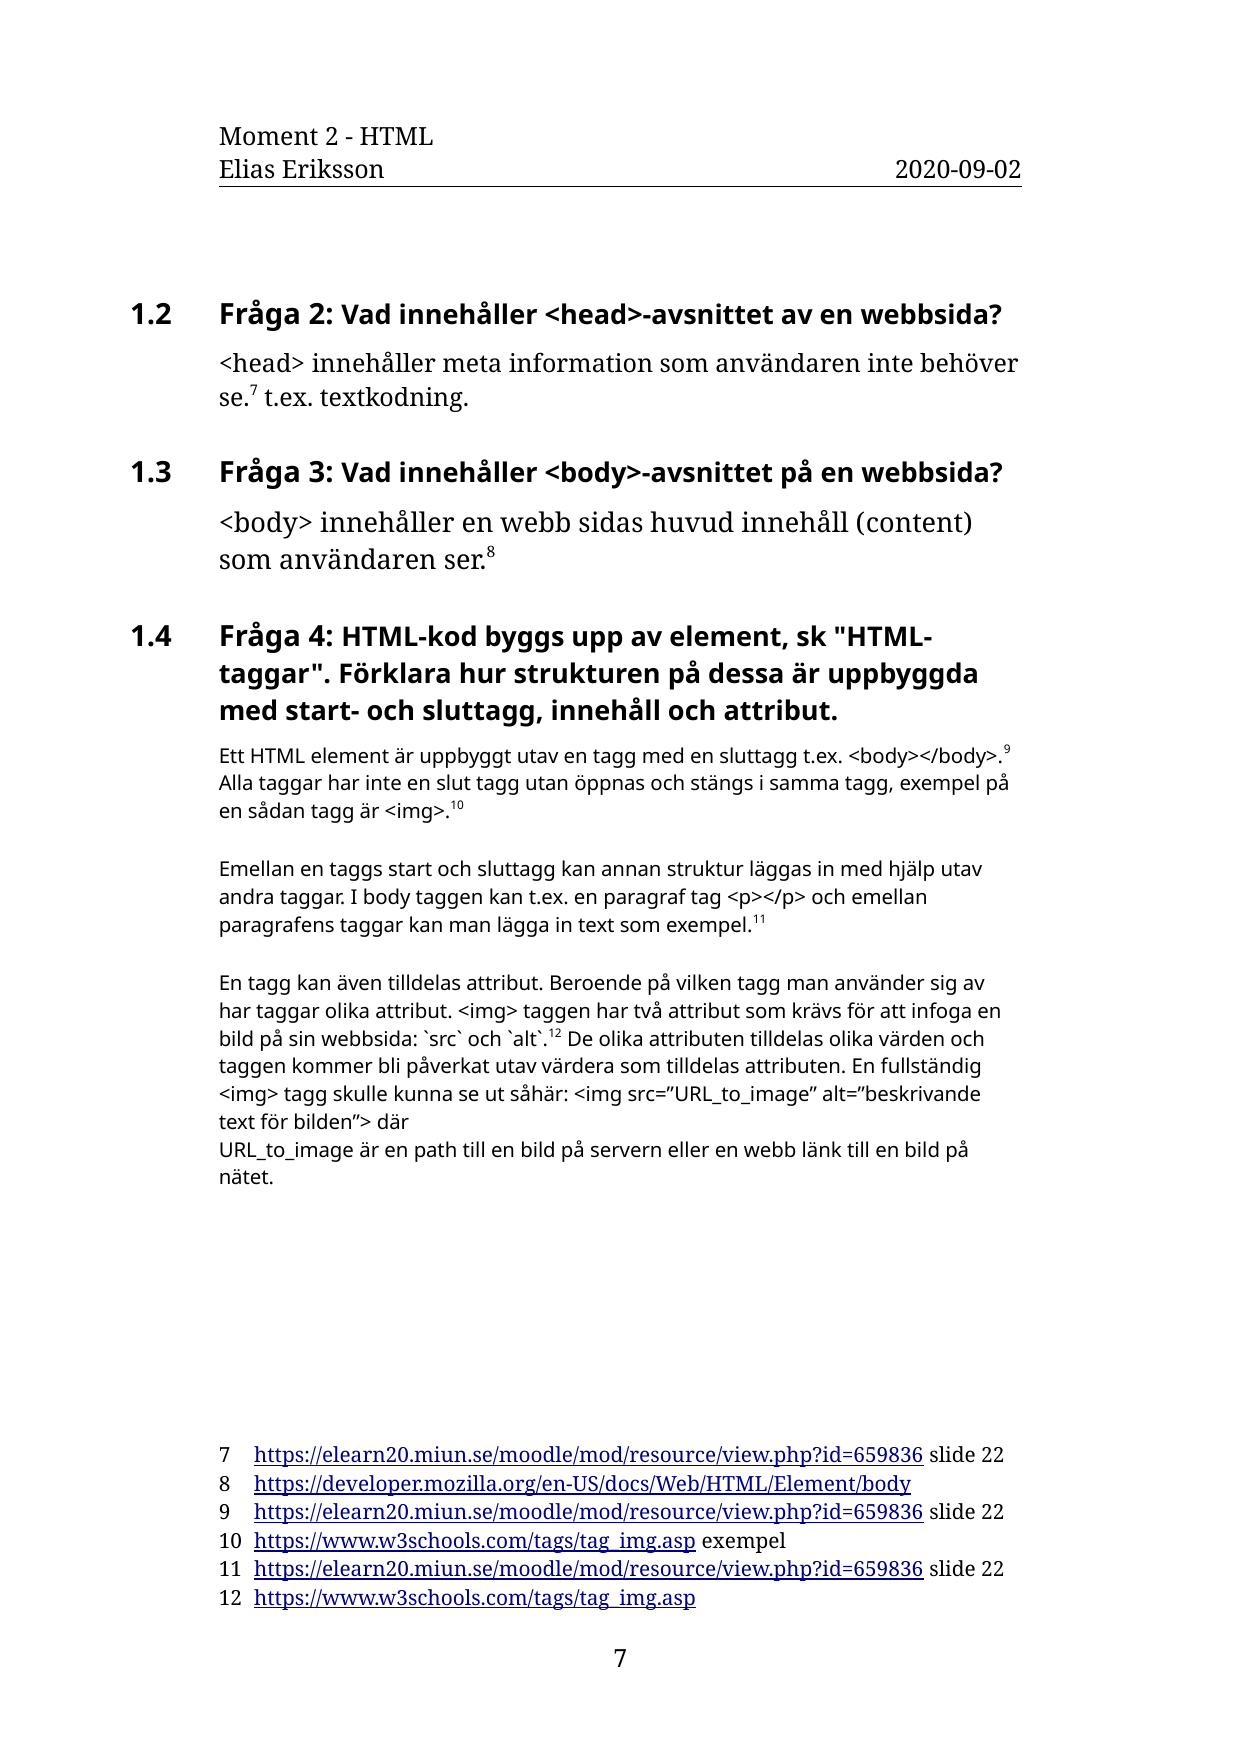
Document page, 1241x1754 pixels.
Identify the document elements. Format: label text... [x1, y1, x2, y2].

text https://developer.mozilla.org/en-US/docs/Web/HTML/Element/body [218, 1469, 1022, 1497]
subtitle Fråga 3: Vad innehåller <body>-avsnittet på en webbsida? [130, 451, 1022, 491]
text https://elearn20.miun.se/moodle/mod/resource/view.php?id=659836 slide 22 [218, 1441, 1022, 1469]
text <body> innehåller en webb sidas huvud innehåll (content) som användaren ser. [218, 504, 1022, 578]
text Emellan en taggs start och sluttagg kan annan struktur läggas in med hjälp utav andra taggar. I body taggen kan t.ex. en paragraf tag <p></p> och emellan paragrafens taggar kan man lägga in text som exempel. [218, 855, 1022, 938]
text <head> innehåller meta information som användaren inte behöver se. t.ex. textkodning. [218, 346, 1022, 414]
text Ett HTML element är uppbyggt utav en tagg med en sluttagg t.ex. <body></body>. Alla taggar har inte en slut tagg utan öppnas och stängs i samma tagg, exempel på en sådan tagg är <img>. [218, 741, 1022, 824]
text En tagg kan även tilldelas attribut. Beroende på vilken tagg man använder sig av har taggar olika attribut. <img> taggen har två attribut som krävs för att infoga en bild på sin webbsida: `src` och `alt`. De olika attributen tilldelas olika värden och taggen kommer bli påverkat utav värdera som tilldelas attributen. En fullständig <img> tagg skulle kunna se ut såhär: <img src=”URL_to_image” alt=”beskrivande text för bilden”> där URL_to_image är en path till en bild på servern eller en webb länk till en bild på nätet. [218, 969, 1022, 1191]
text https://elearn20.miun.se/moodle/mod/resource/view.php?id=659836 slide 22 [218, 1497, 1022, 1526]
text https://www.w3schools.com/tags/tag_img.asp exempel [218, 1526, 1022, 1554]
text https://elearn20.miun.se/moodle/mod/resource/view.php?id=659836 slide 22 [218, 1554, 1022, 1583]
text https://www.w3schools.com/tags/tag_img.asp [218, 1583, 1022, 1611]
subtitle Fråga 2: Vad innehåller <head>-avsnittet av en webbsida? [130, 293, 1022, 333]
subtitle Fråga 4: HTML-kod byggs upp av element, sk "HTML-taggar". Förklara hur strukturen på dessa är uppbyggda med start- och sluttagg, innehåll och attribut. [130, 615, 1022, 728]
